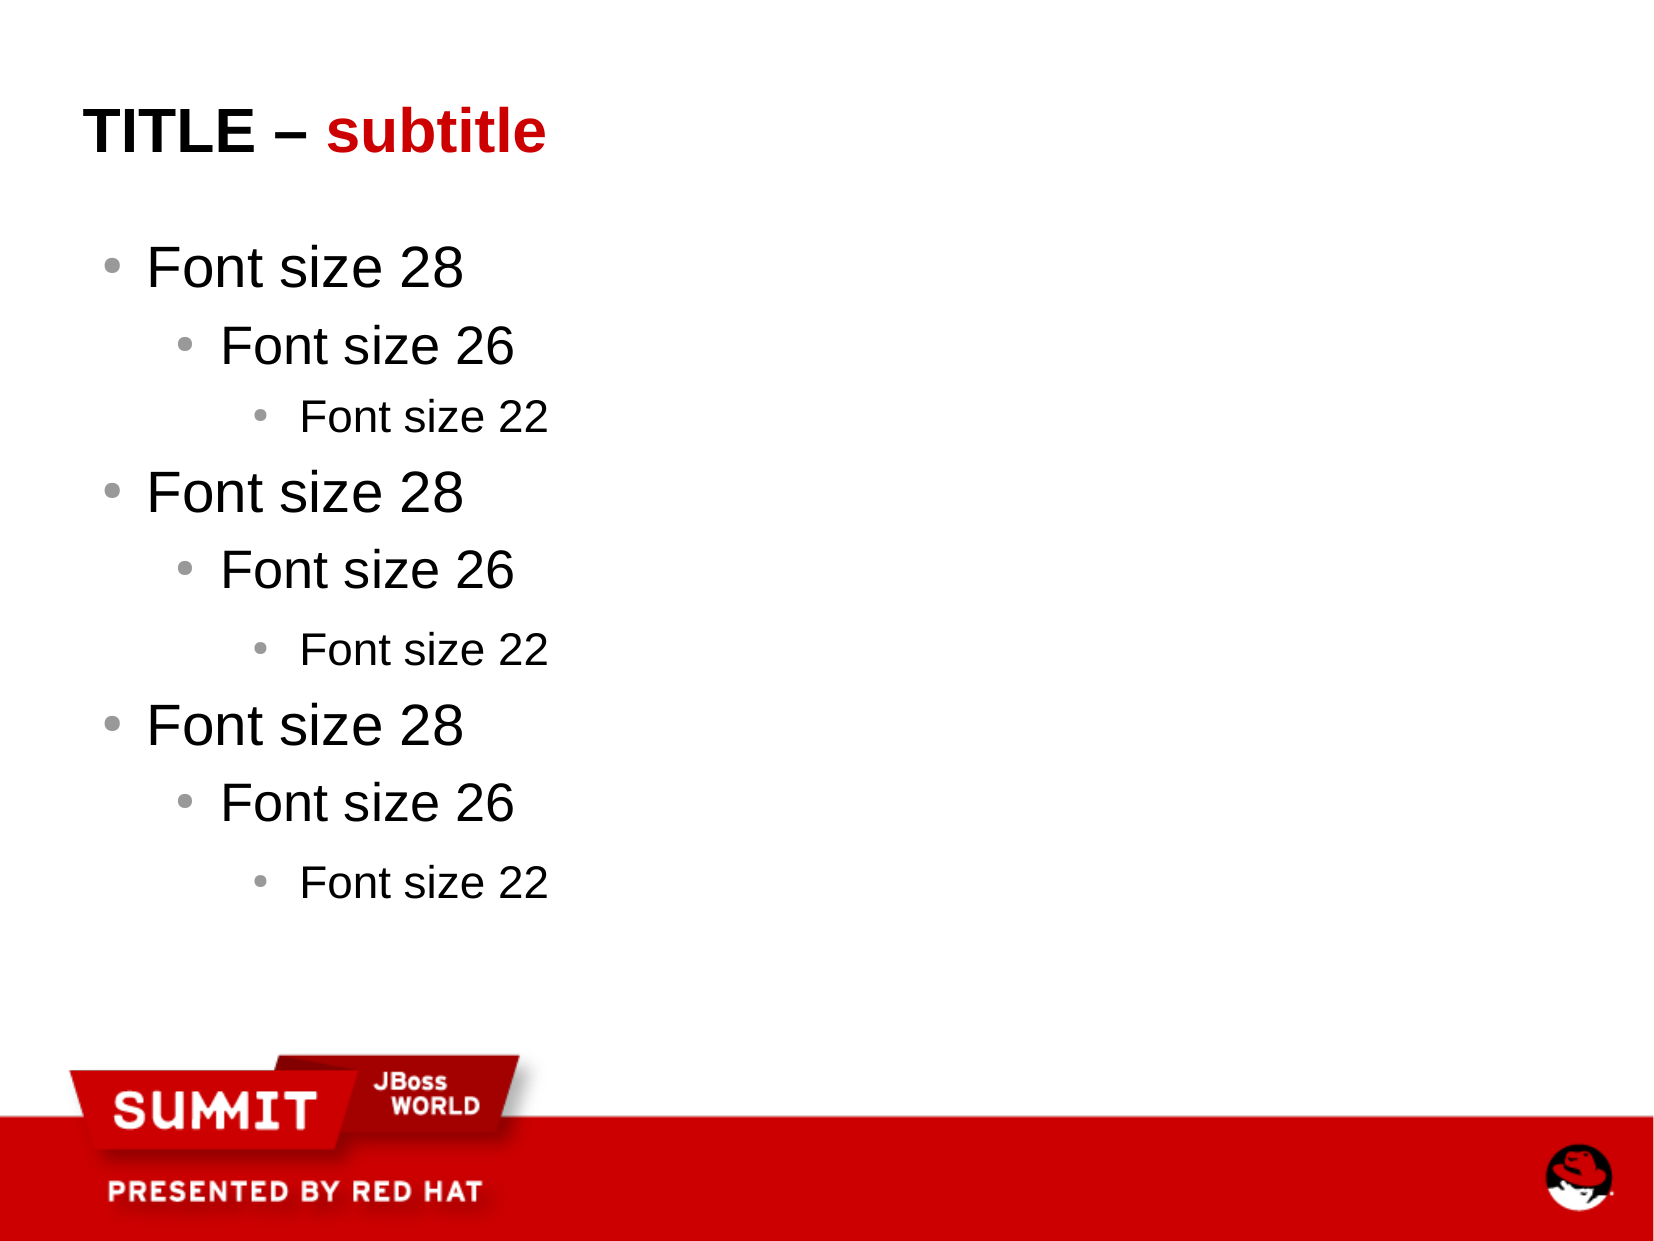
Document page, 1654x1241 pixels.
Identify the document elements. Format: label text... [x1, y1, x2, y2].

picture [0, 1043, 1654, 1241]
title TITLE – subtitle [82, 37, 1571, 226]
list Font size 28 Font size 26 Font size 22 Font size 28 Font size 26 Font size 22 Font size 28 Font size 26 Font size 22 [86, 191, 1576, 986]
